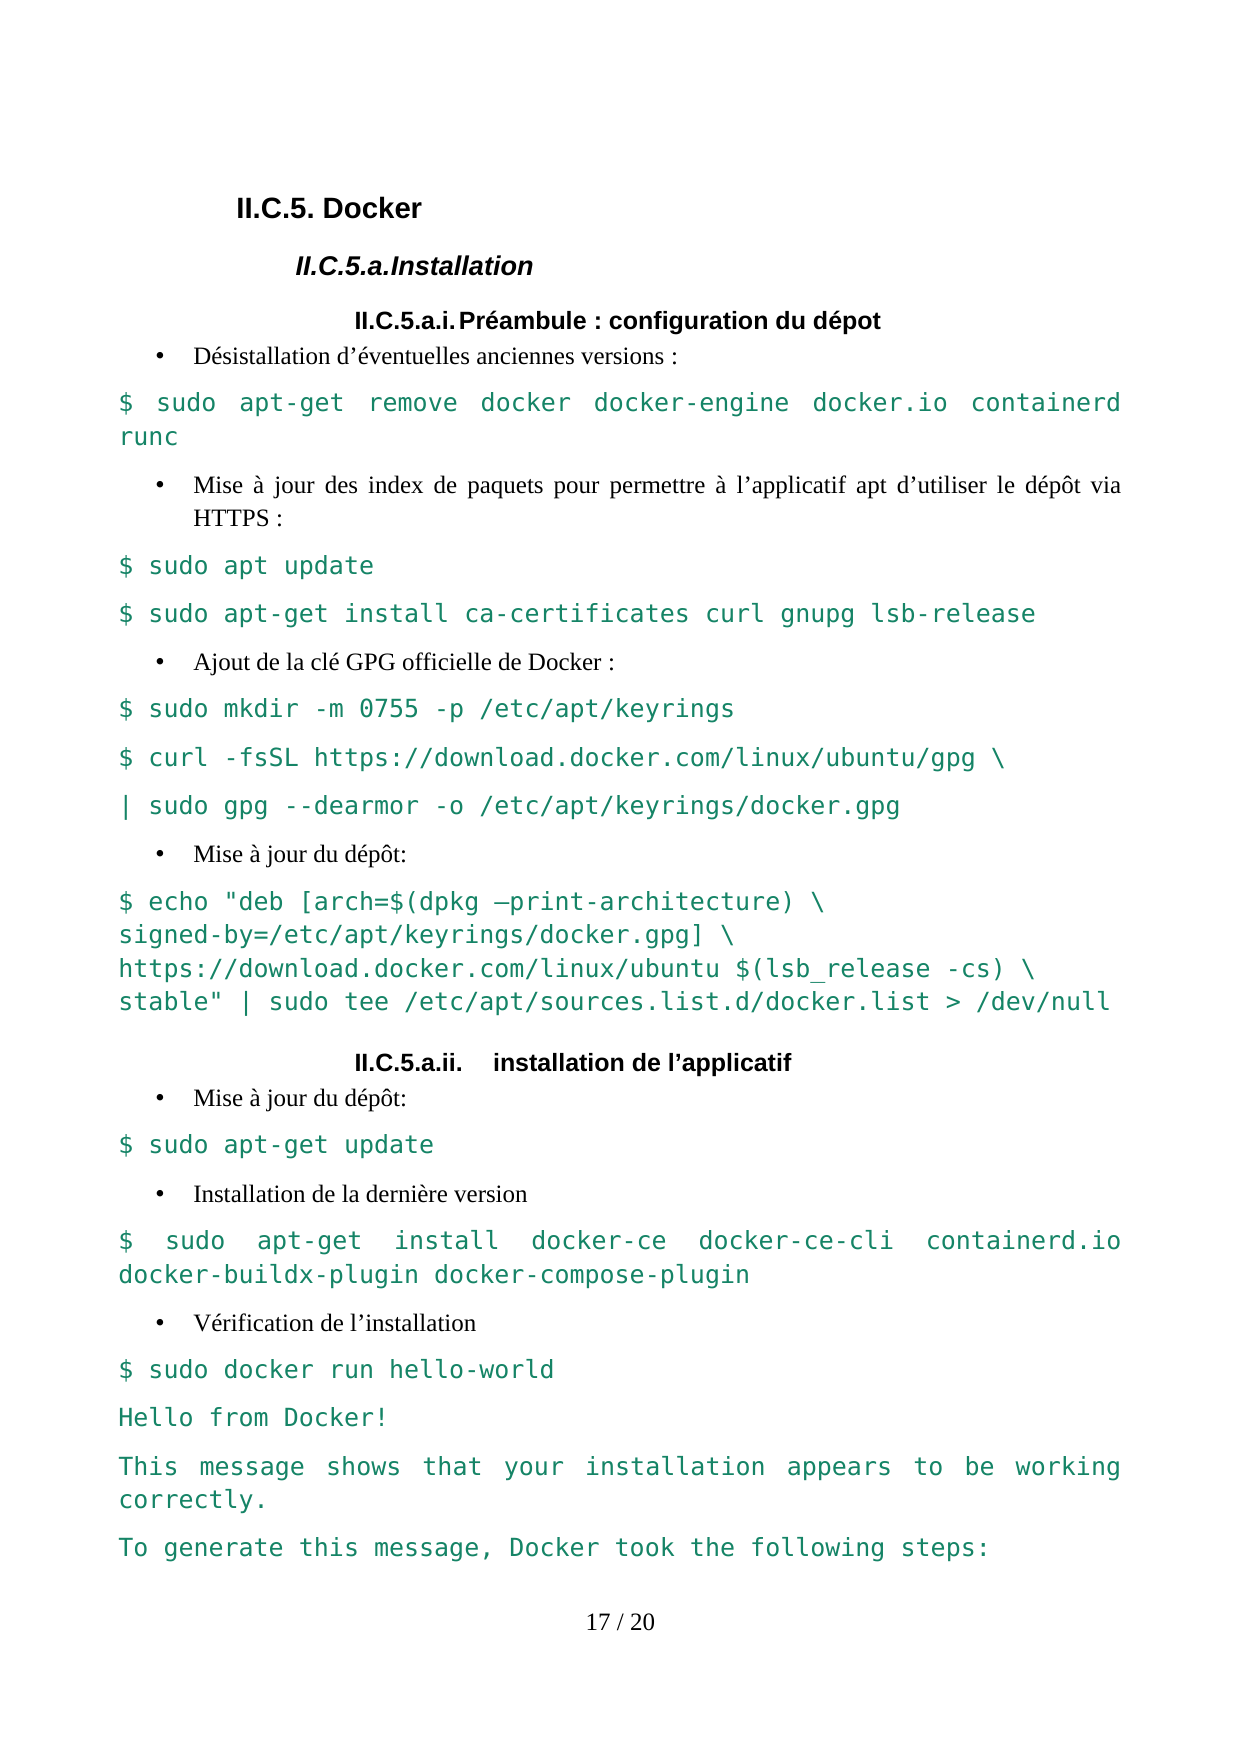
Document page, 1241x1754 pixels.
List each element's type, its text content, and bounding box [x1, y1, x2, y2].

text $ sudo apt-get remove docker docker-engine docker.io containerd runc [118, 388, 1122, 451]
list Vérification de l’installation [156, 1308, 1122, 1337]
subtitle Préambule : configuration du dépot [118, 306, 1122, 335]
list Mise à jour du dépôt: [156, 839, 1122, 868]
text $ sudo apt-get install docker-ce docker-ce-cli containerd.io docker-buildx-plugin docker-compose-plugin [118, 1226, 1122, 1289]
subtitle installation de l’applicatif [118, 1048, 1122, 1077]
list Installation de la dernière version [156, 1179, 1122, 1207]
list Ajout de la clé GPG officielle de Docker : [156, 647, 1122, 676]
text $ sudo apt-get install ca-certificates curl gnupg lsb-release [118, 599, 1122, 628]
text $ sudo docker run hello-world [118, 1356, 1122, 1385]
text $ sudo mkdir -m 0755 -p /etc/apt/keyrings [118, 695, 1122, 724]
text To generate this message, Docker took the following steps: [118, 1533, 1122, 1563]
text $ echo "deb [arch=$(dpkg –print-architecture) \ signed-by=/etc/apt/keyrings/docker.gpg] \ https://download.docker.com/linux/ubuntu $(lsb_release -cs) \ stable" | sudo tee /etc/apt/sources.list.d/docker.list > /dev/null [118, 887, 1122, 1016]
list Désistallation d’éventuelles anciennes versions : [156, 341, 1122, 370]
text $ sudo apt-get update [118, 1131, 1122, 1160]
text $ sudo apt update [118, 551, 1122, 580]
text $ curl -fsSL https://download.docker.com/linux/ubuntu/gpg \ [118, 743, 1122, 772]
text This message shows that your installation appears to be working correctly. [118, 1452, 1122, 1514]
text Hello from Docker! [118, 1404, 1122, 1433]
list Mise à jour du dépôt: [156, 1083, 1122, 1112]
text | sudo gpg --dearmor -o /etc/apt/keyrings/docker.gpg [118, 791, 1122, 820]
subtitle Docker [118, 191, 1122, 225]
list Mise à jour des index de paquets pour permettre à l’applicatif apt d’utiliser le dépôt via HTTPS : [156, 470, 1122, 532]
subtitle Installation [118, 250, 1122, 281]
